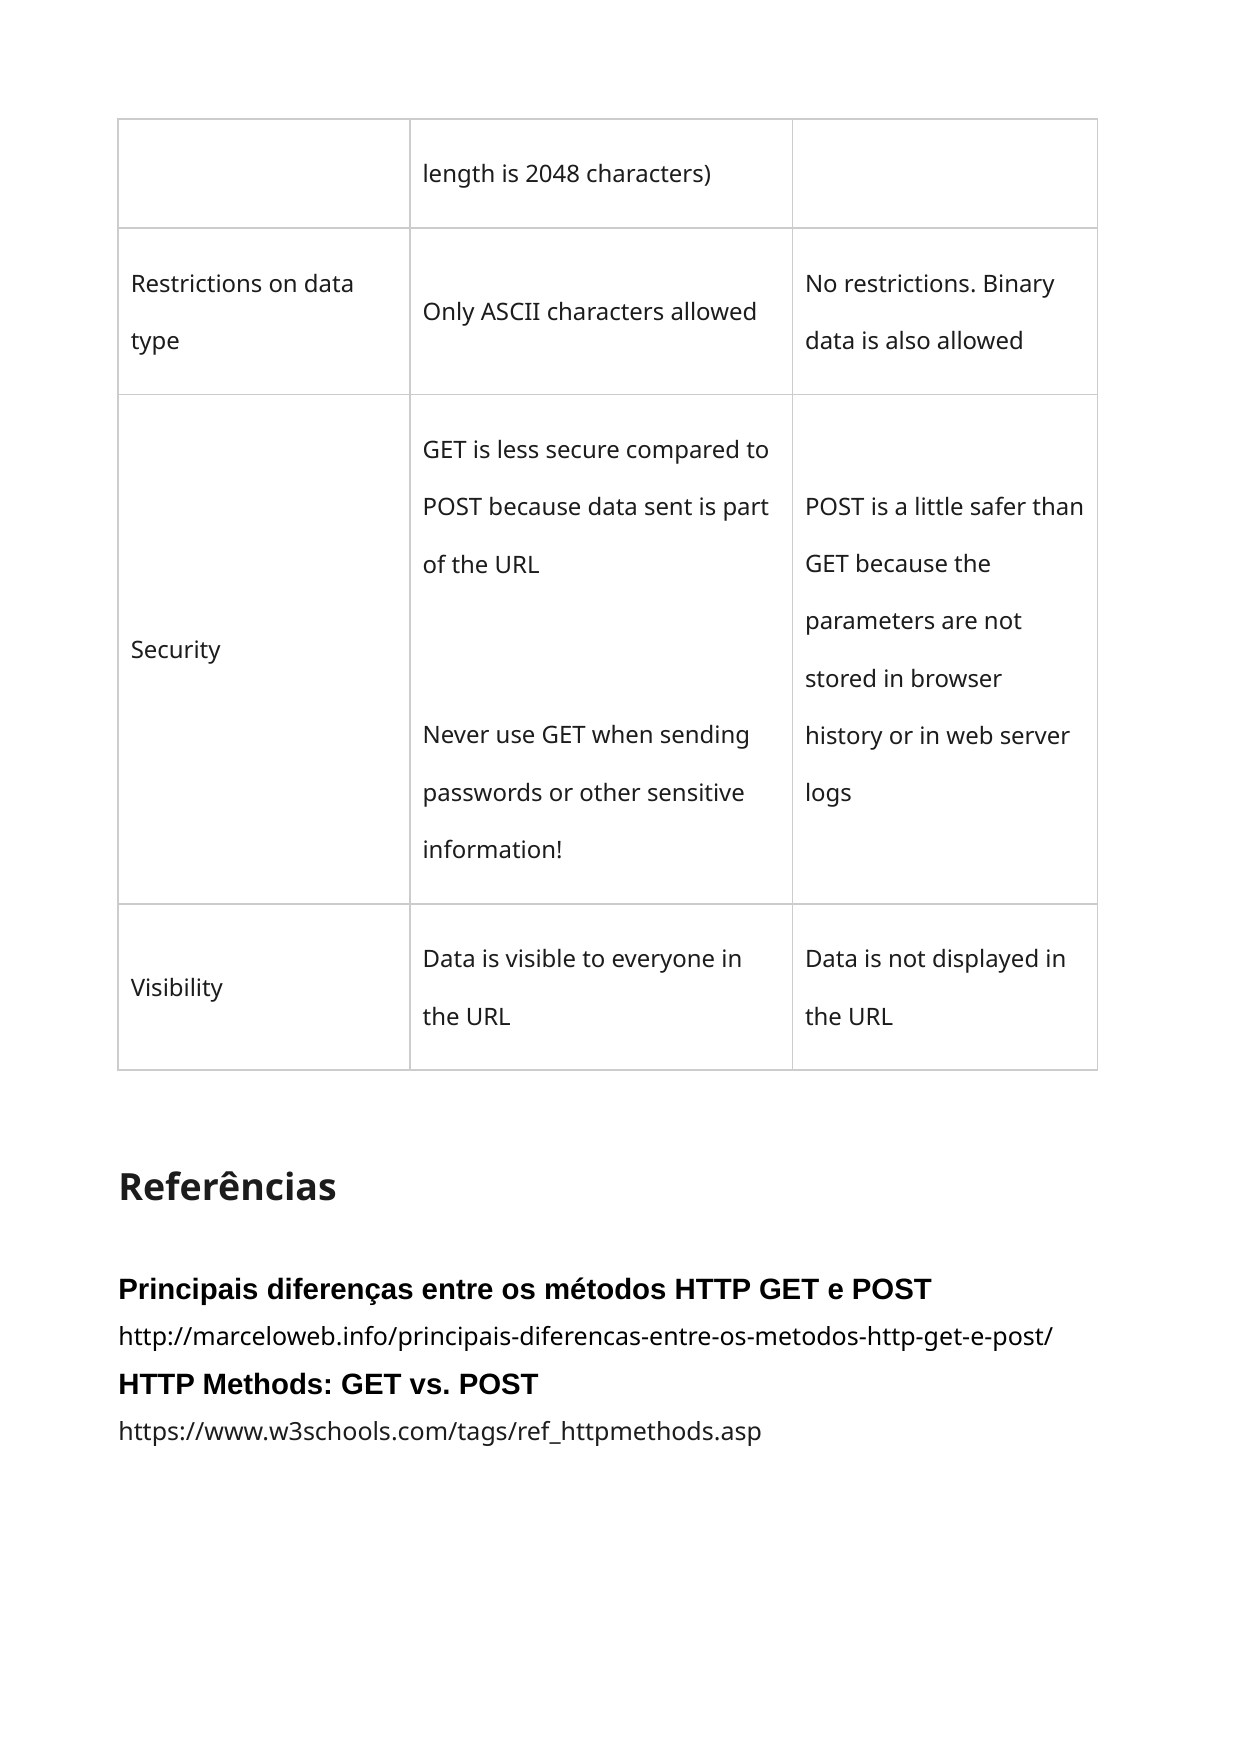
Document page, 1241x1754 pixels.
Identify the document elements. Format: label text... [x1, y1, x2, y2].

table_cell Restrictions on data type [119, 229, 409, 394]
table_cell Only ASCII characters allowed [411, 229, 792, 394]
table_cell No restrictions. Binary data is also allowed [793, 229, 1097, 394]
table_cell GET is less secure compared to POST because data sent is part of the URL Never use GET when sending passwords or other sensitive information! [411, 395, 792, 903]
table_cell Security [119, 395, 409, 903]
table_cell POST is a little safer than GET because the parameters are not stored in browser history or in web server logs [793, 395, 1097, 903]
text https://www.w3schools.com/tags/ref_httpmethods.asp [118, 1413, 1122, 1447]
subtitle HTTP Methods: GET vs. POST [118, 1367, 1122, 1401]
table_cell Visibility [119, 905, 409, 1069]
table_cell [119, 120, 409, 227]
table_cell length is 2048 characters) [411, 120, 792, 227]
subtitle Referências [118, 1160, 1122, 1211]
subtitle Principais diferenças entre os métodos HTTP GET e POST [118, 1272, 1122, 1306]
table_cell Data is visible to everyone in the URL [411, 905, 792, 1069]
text http://marceloweb.info/principais-diferencas-entre-os-metodos-http-get-e-post/ [118, 1318, 1122, 1352]
table_cell [793, 120, 1097, 227]
table_cell Data is not displayed in the URL [793, 905, 1097, 1069]
